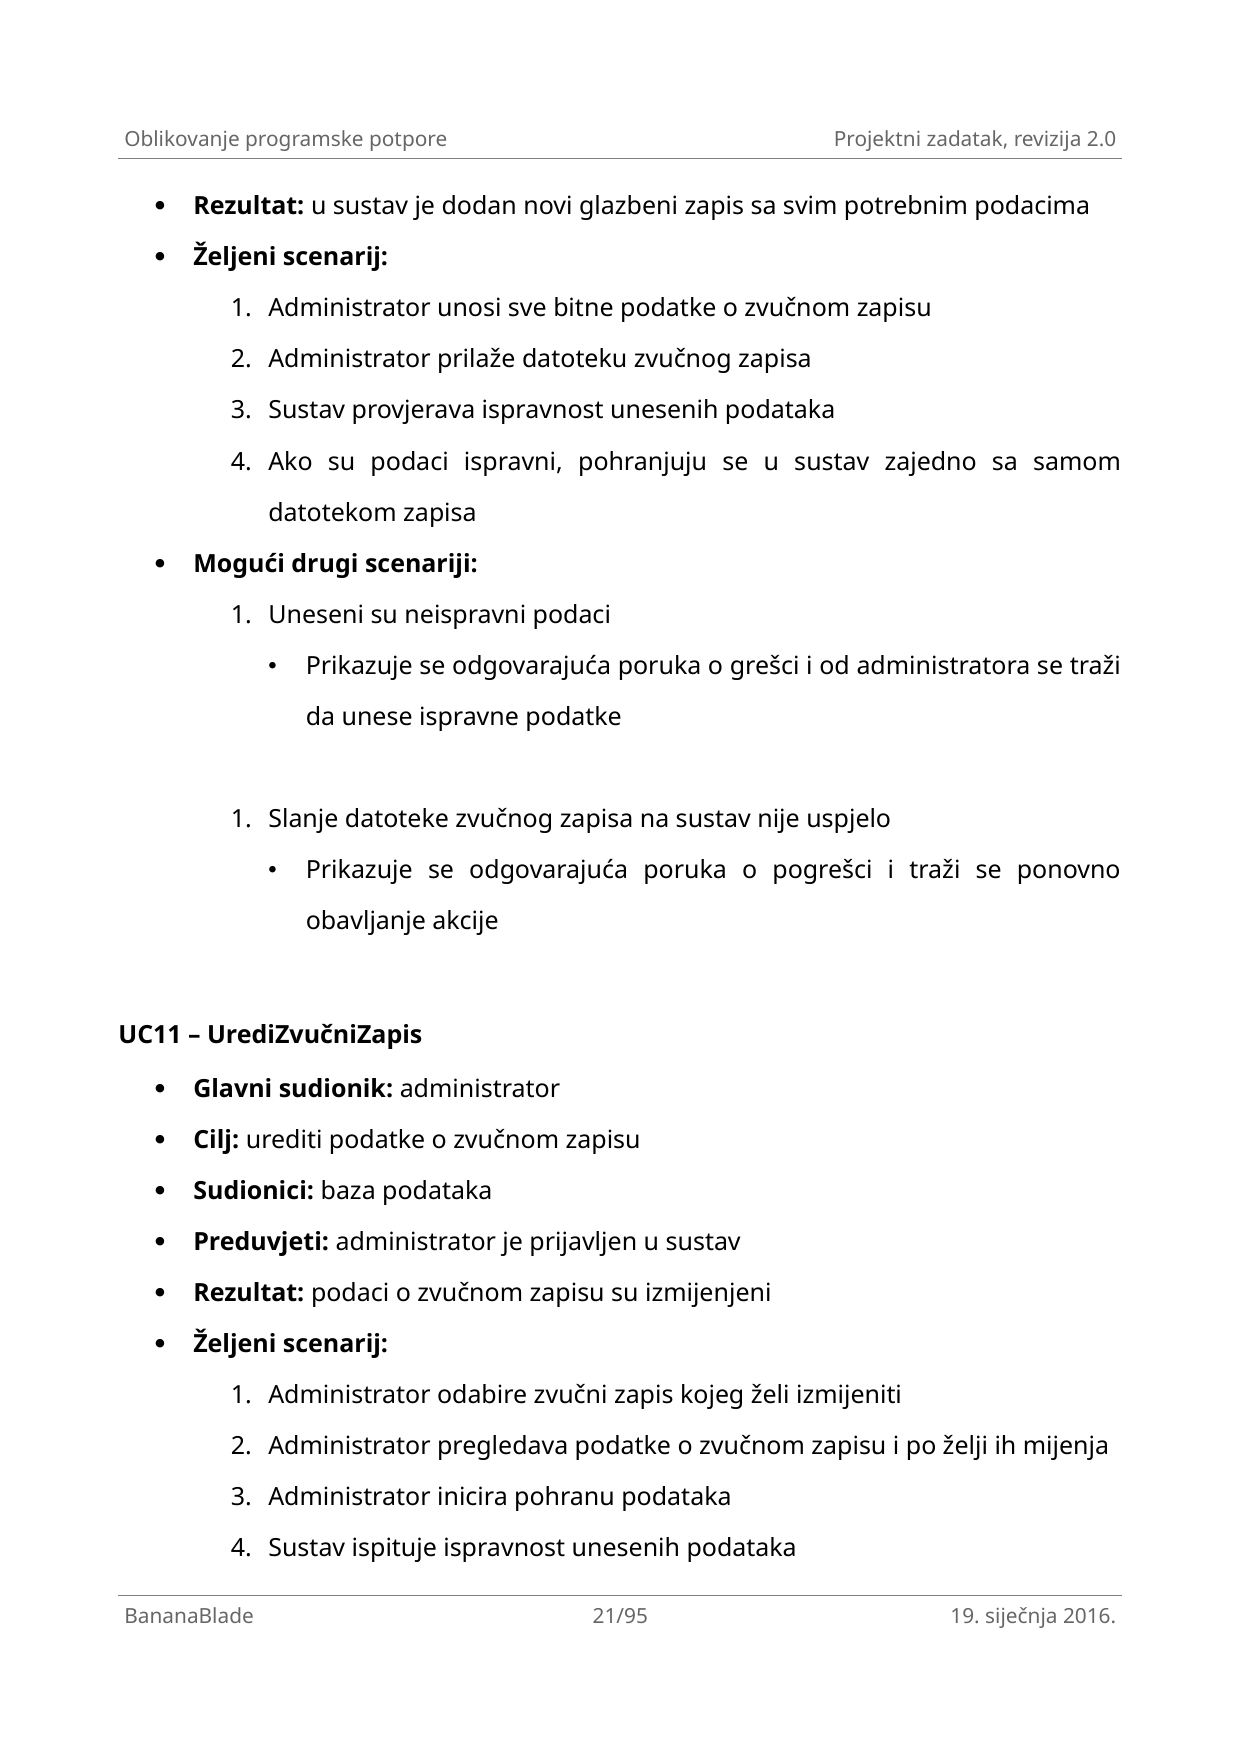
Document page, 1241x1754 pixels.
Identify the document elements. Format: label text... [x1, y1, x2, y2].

subtitle UC11 – UrediZvučniZapis [118, 1017, 1122, 1051]
list Rezultat: podaci o zvučnom zapisu su izmijenjeni [156, 1275, 1122, 1309]
list Rezultat: u sustav je dodan novi glazbeni zapis sa svim potrebnim podacima [156, 188, 1122, 222]
list Glavni sudionik: administrator [156, 1071, 1122, 1104]
list Administrator odabire zvučni zapis kojeg želi izmijeniti [231, 1377, 1122, 1411]
list Prikazuje se odgovarajuća poruka o grešci i od administratora se traži da unese ispravne podatke [268, 647, 1122, 732]
list Mogući drugi scenariji: [156, 545, 1122, 579]
list Ako su podaci ispravni, pohranjuju se u sustav zajedno sa samom datotekom zapisa [231, 443, 1122, 528]
list Cilj: urediti podatke o zvučnom zapisu [156, 1122, 1122, 1156]
list Sustav provjerava ispravnost unesenih podataka [231, 392, 1122, 426]
list Uneseni su neispravni podaci [231, 596, 1122, 630]
list Sustav ispituje ispravnost unesenih podataka [231, 1530, 1122, 1564]
list Administrator pregledava podatke o zvučnom zapisu i po želji ih mijenja [231, 1428, 1122, 1462]
list Prikazuje se odgovarajuća poruka o pogrešci i traži se ponovno obavljanje akcije [268, 852, 1122, 937]
list Željeni scenarij: [156, 239, 1122, 273]
list Preduvjeti: administrator je prijavljen u sustav [156, 1224, 1122, 1258]
list Slanje datoteke zvučnog zapisa na sustav nije uspjelo [231, 801, 1122, 834]
list Sudionici: baza podataka [156, 1173, 1122, 1207]
list Administrator unosi sve bitne podatke o zvučnom zapisu [231, 290, 1122, 324]
list Administrator inicira pohranu podataka [231, 1479, 1122, 1513]
list Željeni scenarij: [156, 1326, 1122, 1360]
list Administrator prilaže datoteku zvučnog zapisa [231, 341, 1122, 375]
